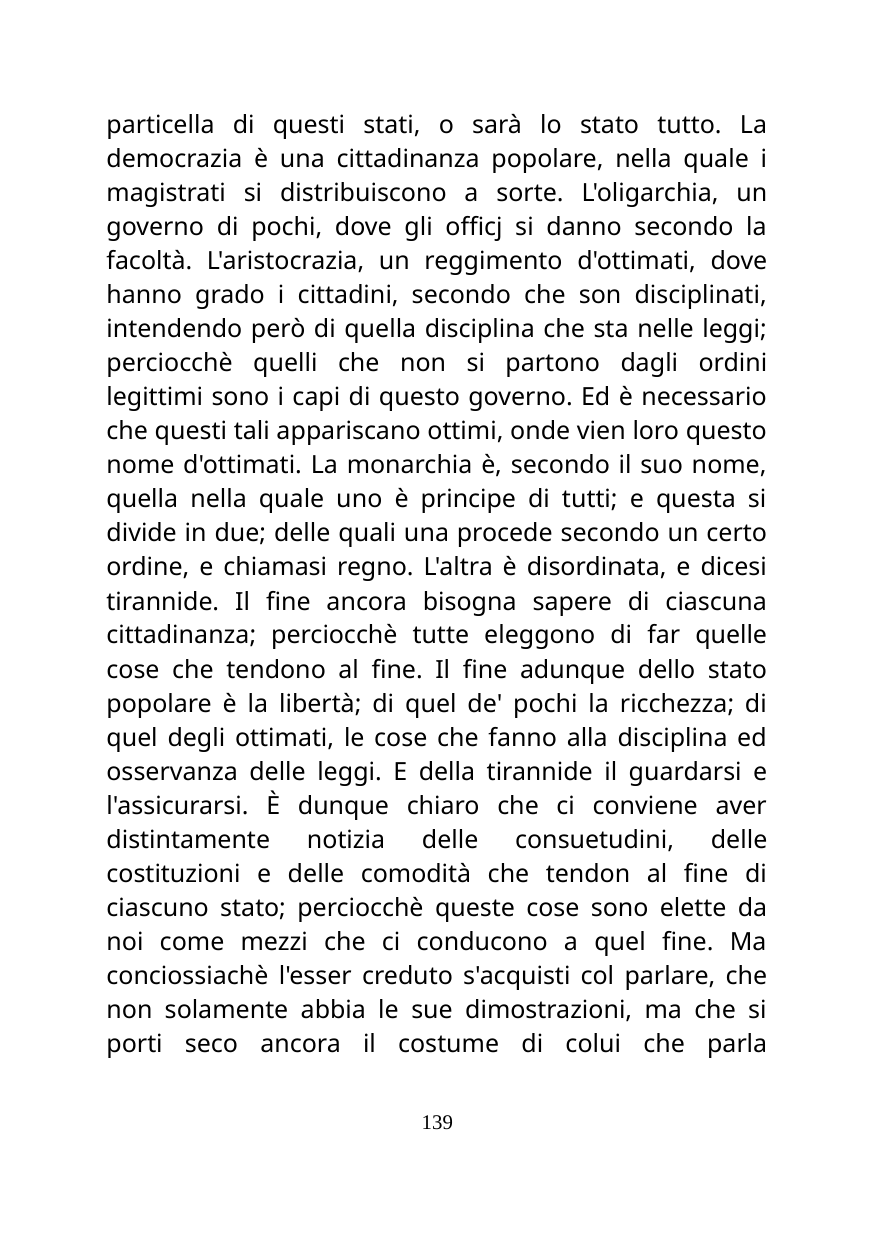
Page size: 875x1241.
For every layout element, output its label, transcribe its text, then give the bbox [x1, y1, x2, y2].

text particella di questi stati, o sarà lo stato tutto. La democrazia è una cittadinanza popolare, nella quale i magistrati si distribuiscono a sorte. L'oligarchia, un governo di pochi, dove gli officj si danno secondo la facoltà. L'aristocrazia, un reggimento d'ottimati, dove hanno grado i cittadini, secondo che son disciplinati, intendendo però di quella disciplina che sta nelle leggi; perciocchè quelli che non si partono dagli ordini legittimi sono i capi di questo governo. Ed è necessario che questi tali appariscano ottimi, onde vien loro questo nome d'ottimati. La monarchia è, secondo il suo nome, quella nella quale uno è principe di tutti; e questa si divide in due; delle quali una procede secondo un certo ordine, e chiamasi regno. L'altra è disordinata, e dicesi tirannide. Il fine ancora bisogna sapere di ciascuna cittadinanza; perciocchè tutte eleggono di far quelle cose che tendono al fine. Il fine adunque dello stato popolare è la libertà; di quel de' pochi la ricchezza; di quel degli ottimati, le cose che fanno alla disciplina ed osservanza delle leggi. E della tirannide il guardarsi e l'assicurarsi. È dunque chiaro che ci conviene aver distintamente notizia delle consuetudini, delle costituzioni e delle comodità che tendon al fine di ciascuno stato; perciocchè queste cose sono elette da noi come mezzi che ci conducono a quel fine. Ma conciossiachè l'esser creduto s'acquisti col parlare, che non solamente abbia le sue dimostrazioni, ma che si porti seco ancora il costume di colui che parla [106, 106, 768, 1060]
